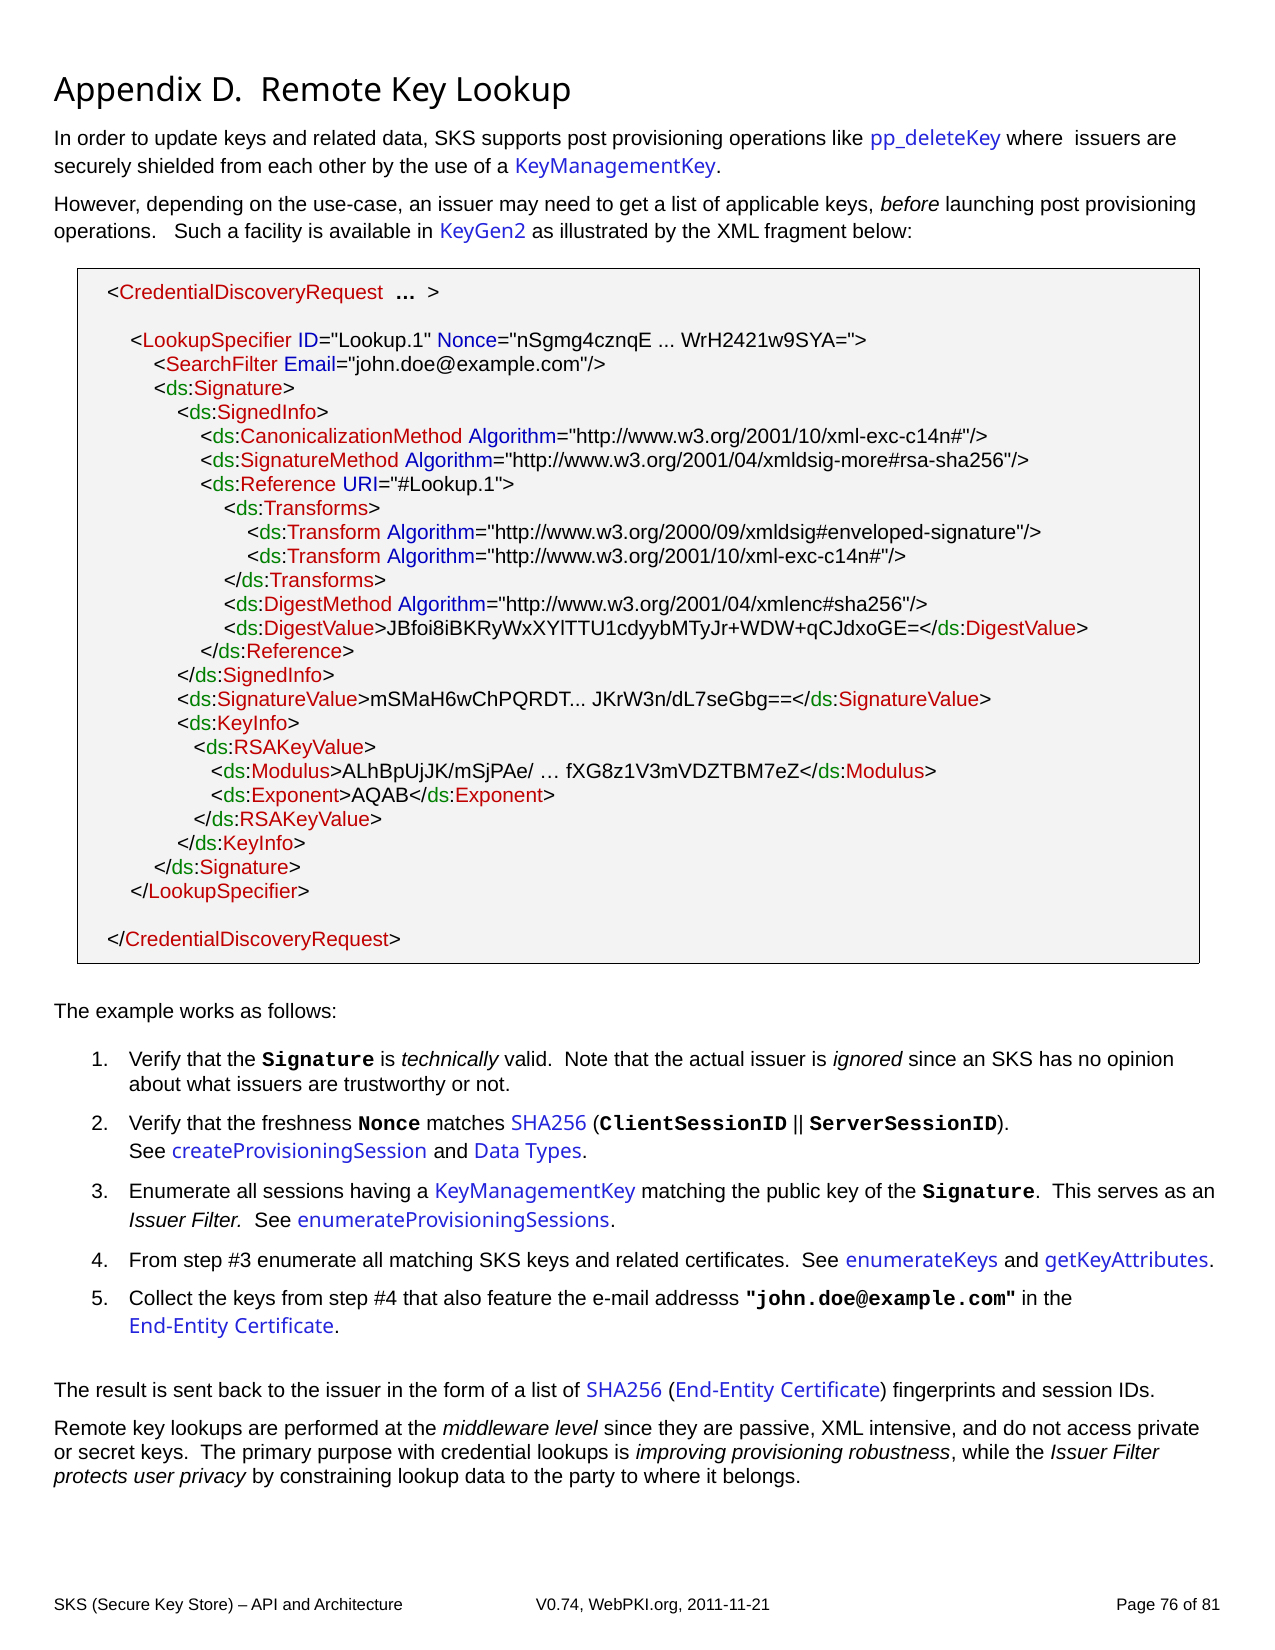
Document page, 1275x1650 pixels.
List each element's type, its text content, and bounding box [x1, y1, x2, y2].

list Verify that the Signature is technically valid. Note that the actual issuer is ignored since an SKS has no opinion about what issuers are trustworthy or not. [91, 1046, 1221, 1096]
list From step #3 enumerate all matching SKS keys and related certificates. See enumerateKeys and getKeyAttributes. [91, 1245, 1221, 1274]
text The result is sent back to the issuer in the form of a list of SHA256 (End-Entity Certificate) fingerprints and session IDs. [54, 1352, 1221, 1404]
table_header <CredentialDiscoveryRequest … > <LookupSpecifier ID="Lookup.1" Nonce="nSgmg4cznqE ... WrH2421w9SYA="> <SearchFilter Email="john.doe@example.com"/> <ds:Signature> <ds:SignedInfo> <ds:CanonicalizationMethod Algorithm="http://www.w3.org/2001/10/xml-exc-c14n#"/> <ds:SignatureMethod Algorithm="http://www.w3.org/2001/04/xmldsig-more#rsa-sha256"/> <ds:Reference URI="#Lookup.1"> <ds:Transforms> <ds:Transform Algorithm="http://www.w3.org/2000/09/xmldsig#enveloped-signature"/> <ds:Transform Algorithm="http://www.w3.org/2001/10/xml-exc-c14n#"/> </ds:Transforms> <ds:DigestMethod Algorithm="http://www.w3.org/2001/04/xmlenc#sha256"/> <ds:DigestValue>JBfoi8iBKRyWxXYlTTU1cdyybMTyJr+WDW+qCJdxoGE=</ds:DigestValue> </ds:Reference> </ds:SignedInfo> <ds:SignatureValue>mSMaH6wChPQRDT... JKrW3n/dL7seGbg==</ds:SignatureValue> <ds:KeyInfo> <ds:RSAKeyValue> <ds:Modulus>ALhBpUjJK/mSjPAe/ … fXG8z1V3mVDZTBM7eZ</ds:Modulus> <ds:Exponent>AQAB</ds:Exponent> </ds:RSAKeyValue> </ds:KeyInfo> </ds:Signature> </LookupSpecifier> </CredentialDiscoveryRequest> [78, 269, 1199, 963]
text The example works as follows: [54, 998, 1221, 1046]
list Collect the keys from step #4 that also feature the e-mail addresss "john.doe@example.com" in the End-Entity Certificate. [91, 1286, 1221, 1340]
list Enumerate all sessions having a KeyManagementKey matching the public key of the Signature. This serves as an Issuer Filter. See enumerateProvisioningSessions. [91, 1177, 1221, 1234]
subtitle Remote Key Lookup [54, 66, 1221, 111]
text However, depending on the use-case, an issuer may need to get a list of applicable keys, before launching post provisioning operations. Such a facility is available in KeyGen2 as illustrated by the XML fragment below: [54, 192, 1221, 268]
list Verify that the freshness Nonce matches SHA256 (ClientSessionID || ServerSessionID). See createProvisioningSession and Data Types. [91, 1108, 1221, 1165]
text Remote key lookups are performed at the middleware level since they are passive, XML intensive, and do not access private or secret keys. The primary purpose with credential lookups is improving provisioning robustness, while the Issuer Filter protects user privacy by constraining lookup data to the party to where it belongs. [54, 1416, 1221, 1488]
text In order to update keys and related data, SKS supports post provisioning operations like pp_deleteKey where issuers are securely shielded from each other by the use of a KeyManagementKey. [54, 123, 1221, 180]
